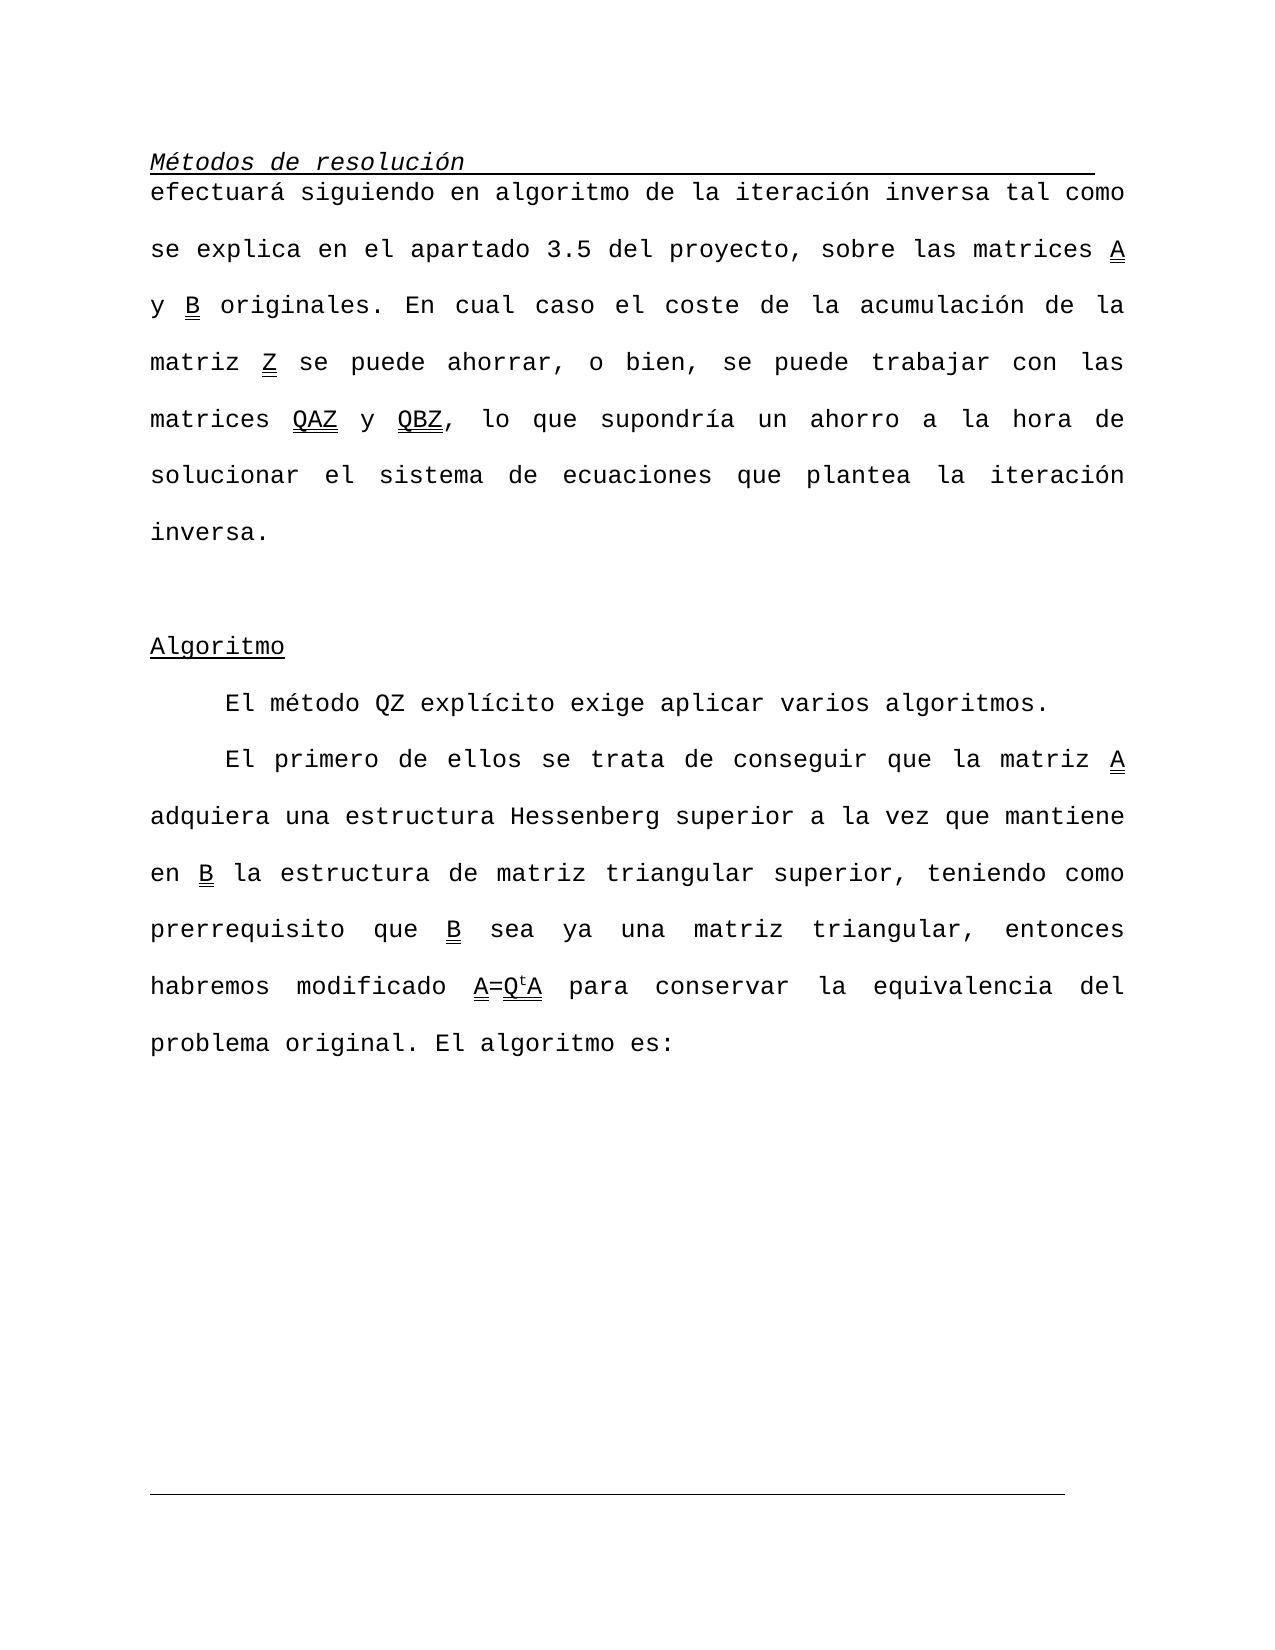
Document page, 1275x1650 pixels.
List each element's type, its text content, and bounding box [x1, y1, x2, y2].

text El método QZ explícito exige aplicar varios algoritmos. [150, 690, 1125, 719]
text efectuará siguiendo en algoritmo de la iteración inversa tal como se explica en el apartado 3.5 del proyecto, sobre las matrices A y B originales. En cual caso el coste de la acumulación de la matriz Z se puede ahorrar, o bien, se puede trabajar con las matrices QAZ y QBZ, lo que supondría un ahorro a la hora de solucionar el sistema de ecuaciones que plantea la iteración inversa. [150, 179, 1125, 548]
text Algoritmo [150, 634, 1125, 662]
text El primero de ellos se trata de conseguir que la matriz A adquiera una estructura Hessenberg superior a la vez que mantiene en B la estructura de matriz triangular superior, teniendo como prerrequisito que B sea ya una matriz triangular, entonces habremos modificado A=QtA para conservar la equivalencia del problema original. El algoritmo es: [150, 747, 1125, 1059]
